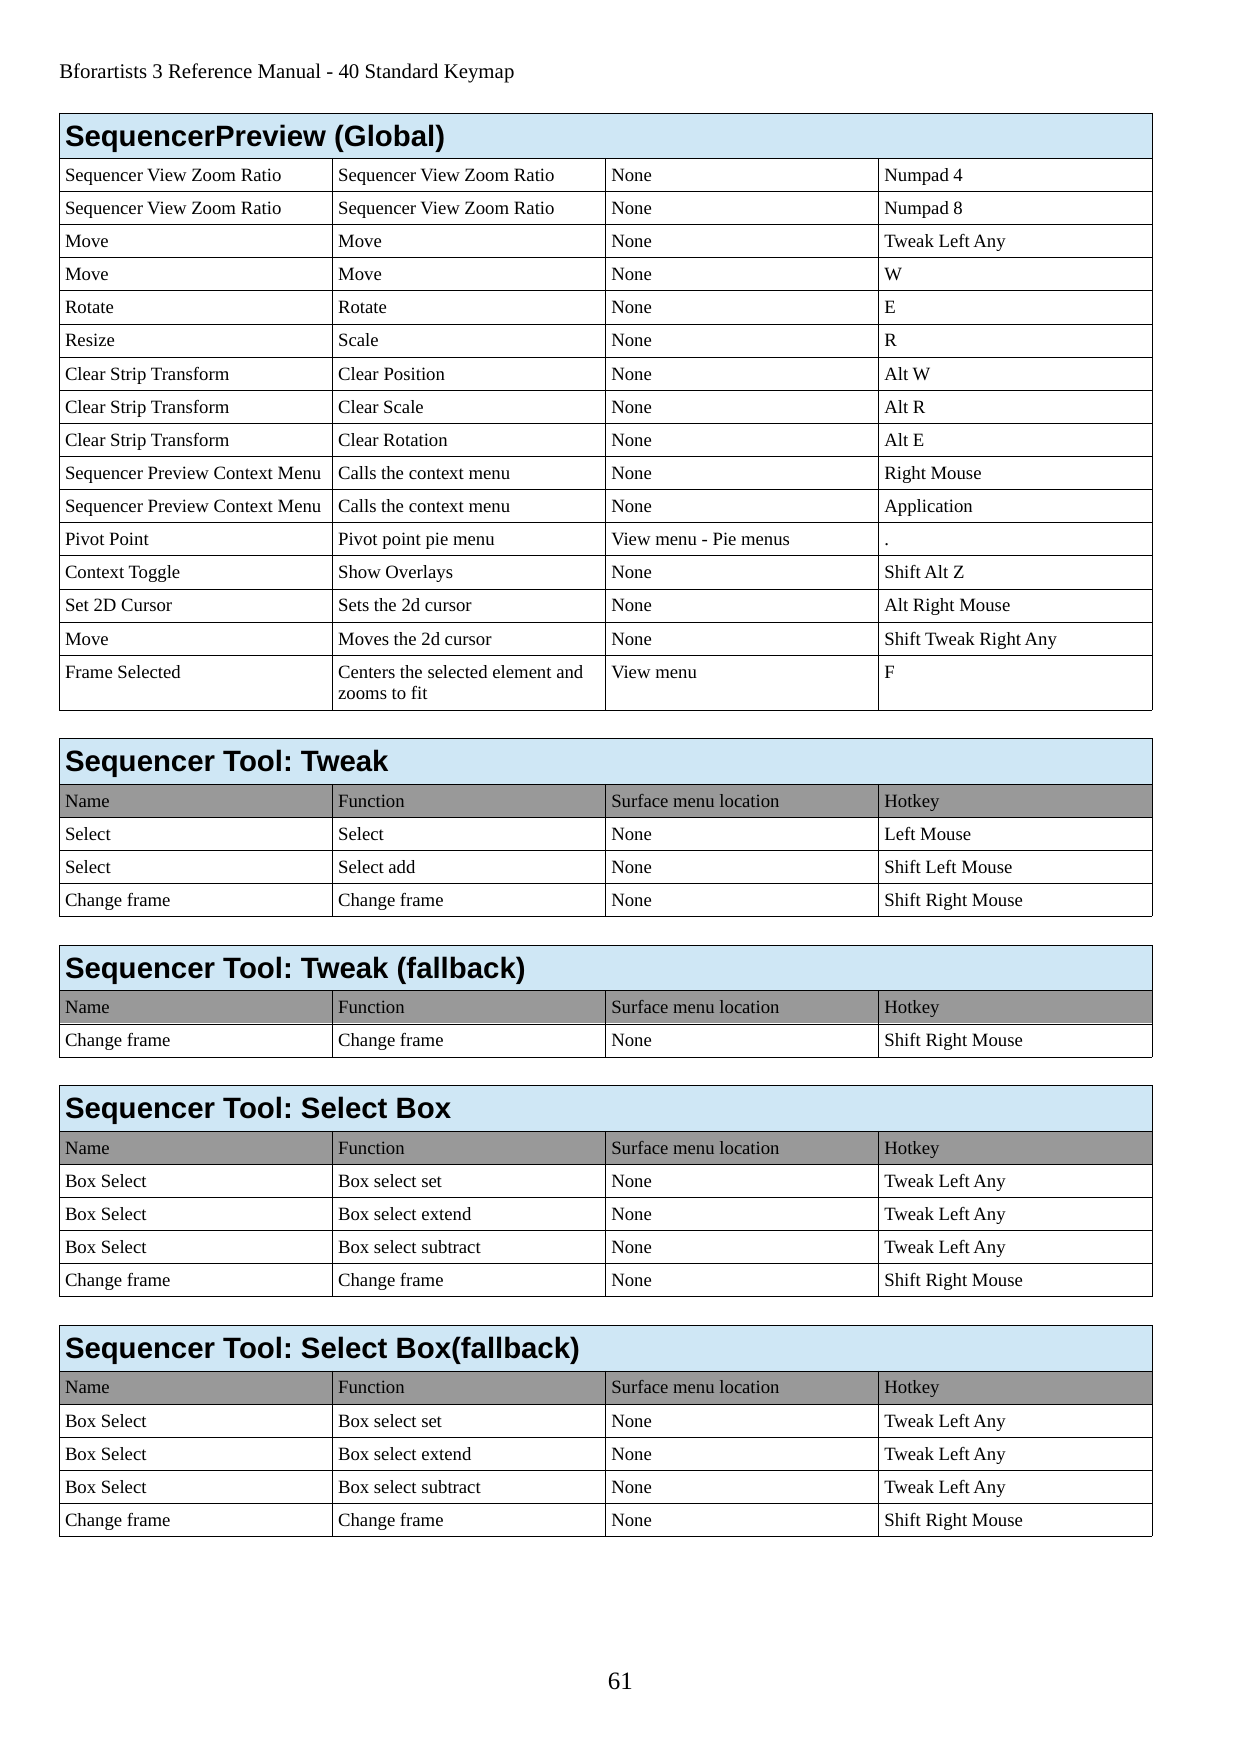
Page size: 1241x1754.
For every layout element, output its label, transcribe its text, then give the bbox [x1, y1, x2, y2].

table_cell Alt R [879, 391, 1152, 423]
table_cell Box Select [60, 1471, 332, 1503]
table_cell Change frame [333, 884, 605, 916]
table_cell Hotkey [879, 1372, 1152, 1404]
table_header Sequencer Tool: Select Box [60, 1086, 1152, 1131]
table_cell Application [879, 490, 1152, 522]
table_cell None [606, 1165, 878, 1197]
table_cell Sequencer Preview Context Menu [60, 457, 332, 489]
table_cell None [606, 358, 878, 390]
table_cell Change frame [333, 1025, 605, 1057]
table_cell Centers the selected element and zooms to fit [333, 656, 605, 709]
table_cell Tweak Left Any [879, 225, 1152, 257]
table_cell None [606, 325, 878, 357]
table_header Sequencer Tool: Select Box(fallback) [60, 1326, 1152, 1371]
table_cell Box select set [333, 1165, 605, 1197]
table_cell Select [60, 818, 332, 850]
table_cell Change frame [60, 1504, 332, 1536]
table_cell Function [333, 785, 605, 817]
table_cell Clear Rotation [333, 424, 605, 456]
table_cell Rotate [333, 291, 605, 323]
table_cell Box Select [60, 1231, 332, 1263]
table_cell Tweak Left Any [879, 1438, 1152, 1470]
table_cell Tweak Left Any [879, 1198, 1152, 1230]
table_cell Select [333, 818, 605, 850]
table_cell Move [60, 623, 332, 655]
table_cell Box select subtract [333, 1471, 605, 1503]
table_cell None [606, 1471, 878, 1503]
table_cell Shift Left Mouse [879, 851, 1152, 883]
table_cell None [606, 225, 878, 257]
table_cell Box Select [60, 1165, 332, 1197]
table_cell Box select extend [333, 1438, 605, 1470]
table_cell W [879, 258, 1152, 290]
table_cell None [606, 623, 878, 655]
table_cell Calls the context menu [333, 457, 605, 489]
table_cell Pivot point pie menu [333, 523, 605, 555]
table_cell Clear Strip Transform [60, 424, 332, 456]
table_cell Context Toggle [60, 556, 332, 588]
table_cell Sequencer View Zoom Ratio [333, 159, 605, 191]
table_cell Set 2D Cursor [60, 590, 332, 622]
table_header Sequencer Tool: Tweak (fallback) [60, 946, 1152, 990]
table_cell None [606, 424, 878, 456]
table_cell . [879, 523, 1152, 555]
table_cell Select add [333, 851, 605, 883]
table_cell None [606, 590, 878, 622]
table_cell Shift Right Mouse [879, 1025, 1152, 1057]
table_cell None [606, 556, 878, 588]
table_cell Shift Alt Z [879, 556, 1152, 588]
table_cell Name [60, 1372, 332, 1404]
table_cell Change frame [333, 1504, 605, 1536]
table_cell Numpad 4 [879, 159, 1152, 191]
table_cell Sequencer Preview Context Menu [60, 490, 332, 522]
table_cell Frame Selected [60, 656, 332, 709]
table_cell None [606, 457, 878, 489]
table_cell Function [333, 1132, 605, 1164]
table_cell View menu [606, 656, 878, 709]
table_cell Rotate [60, 291, 332, 323]
table_cell None [606, 1405, 878, 1437]
table_cell Change frame [60, 1025, 332, 1057]
table_cell Left Mouse [879, 818, 1152, 850]
table_cell Numpad 8 [879, 192, 1152, 224]
table_cell None [606, 1025, 878, 1057]
table_cell F [879, 656, 1152, 709]
table_cell Change frame [333, 1264, 605, 1296]
table_cell Clear Position [333, 358, 605, 390]
table_cell None [606, 291, 878, 323]
table_cell Surface menu location [606, 1132, 878, 1164]
table_cell Sequencer View Zoom Ratio [60, 159, 332, 191]
table_cell Move [333, 225, 605, 257]
table_cell Surface menu location [606, 991, 878, 1023]
table_cell E [879, 291, 1152, 323]
table_cell Shift Right Mouse [879, 1504, 1152, 1536]
table_cell Function [333, 991, 605, 1023]
table_cell Move [60, 258, 332, 290]
table_cell Clear Strip Transform [60, 391, 332, 423]
table_cell Calls the context menu [333, 490, 605, 522]
table_cell Box Select [60, 1438, 332, 1470]
table_cell None [606, 851, 878, 883]
table_cell None [606, 391, 878, 423]
table_cell Name [60, 991, 332, 1023]
table_cell Box select subtract [333, 1231, 605, 1263]
table_cell Show Overlays [333, 556, 605, 588]
table_cell Surface menu location [606, 1372, 878, 1404]
table_cell R [879, 325, 1152, 357]
table_cell None [606, 1231, 878, 1263]
table_cell None [606, 258, 878, 290]
table_cell None [606, 1198, 878, 1230]
table_cell Move [333, 258, 605, 290]
table_cell Hotkey [879, 1132, 1152, 1164]
table_cell Change frame [60, 884, 332, 916]
table_cell None [606, 884, 878, 916]
table_cell Change frame [60, 1264, 332, 1296]
table_cell Scale [333, 325, 605, 357]
table_cell Hotkey [879, 785, 1152, 817]
table_cell Pivot Point [60, 523, 332, 555]
table_cell None [606, 818, 878, 850]
table_cell Sets the 2d cursor [333, 590, 605, 622]
table_cell View menu - Pie menus [606, 523, 878, 555]
table_cell Alt E [879, 424, 1152, 456]
table_cell Right Mouse [879, 457, 1152, 489]
table_cell Tweak Left Any [879, 1165, 1152, 1197]
table_cell Sequencer View Zoom Ratio [333, 192, 605, 224]
table_cell Name [60, 785, 332, 817]
table_cell Function [333, 1372, 605, 1404]
table_header SequencerPreview (Global) [60, 114, 1152, 158]
table_cell Shift Tweak Right Any [879, 623, 1152, 655]
table_cell Clear Scale [333, 391, 605, 423]
table_cell Tweak Left Any [879, 1405, 1152, 1437]
table_cell Shift Right Mouse [879, 884, 1152, 916]
table_cell Resize [60, 325, 332, 357]
table_cell None [606, 159, 878, 191]
table_cell Name [60, 1132, 332, 1164]
table_header Sequencer Tool: Tweak [60, 739, 1152, 784]
table_cell Surface menu location [606, 785, 878, 817]
table_cell Clear Strip Transform [60, 358, 332, 390]
table_cell None [606, 490, 878, 522]
table_cell Shift Right Mouse [879, 1264, 1152, 1296]
table_cell Select [60, 851, 332, 883]
table_cell Sequencer View Zoom Ratio [60, 192, 332, 224]
table_cell Alt W [879, 358, 1152, 390]
table_cell Hotkey [879, 991, 1152, 1023]
table_cell Alt Right Mouse [879, 590, 1152, 622]
table_cell None [606, 1438, 878, 1470]
table_cell Box Select [60, 1405, 332, 1437]
table_cell Tweak Left Any [879, 1471, 1152, 1503]
table_cell Box Select [60, 1198, 332, 1230]
table_cell None [606, 1264, 878, 1296]
table_cell Move [60, 225, 332, 257]
table_cell None [606, 1504, 878, 1536]
table_cell Box select set [333, 1405, 605, 1437]
table_cell Moves the 2d cursor [333, 623, 605, 655]
table_cell Box select extend [333, 1198, 605, 1230]
table_cell Tweak Left Any [879, 1231, 1152, 1263]
table_cell None [606, 192, 878, 224]
